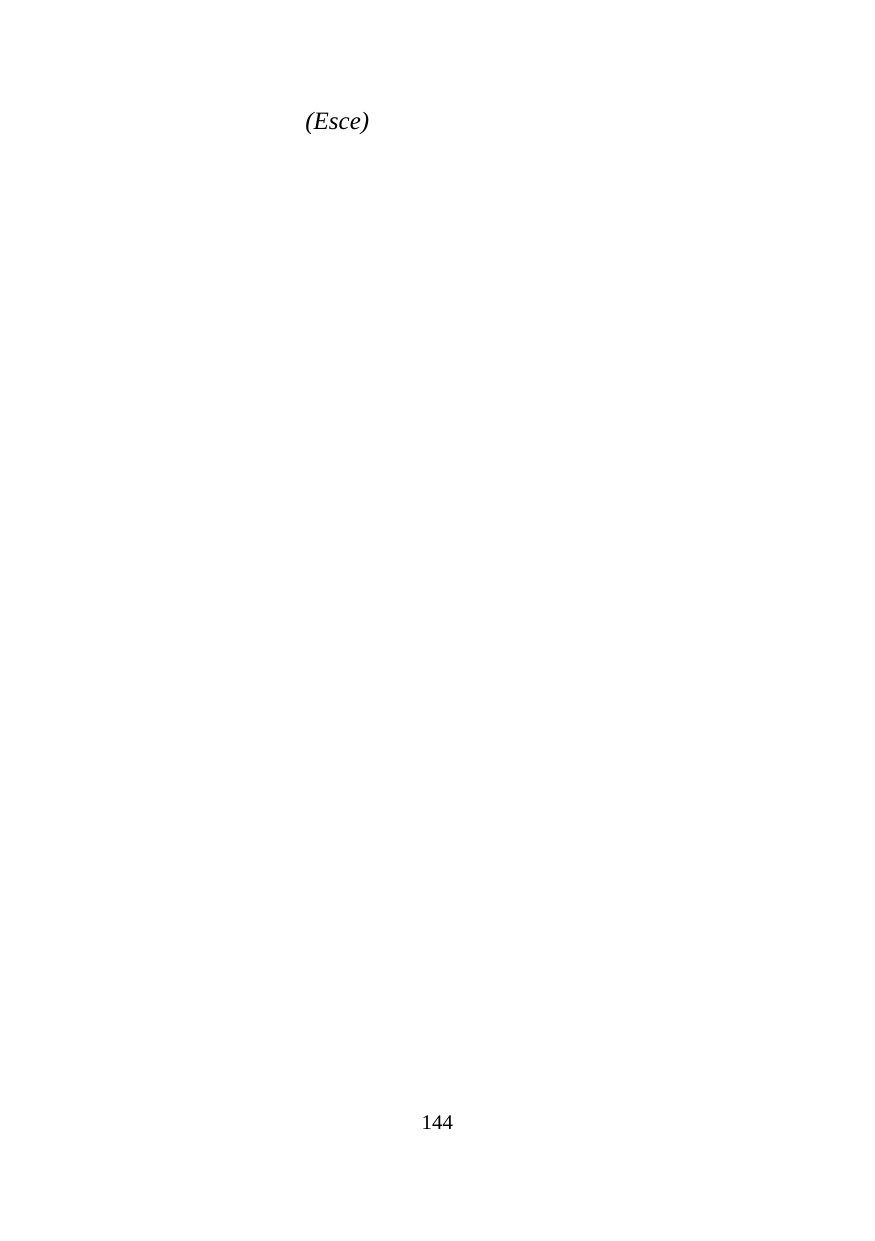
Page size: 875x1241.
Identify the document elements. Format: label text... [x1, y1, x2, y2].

table_cell (Esce) [298, 106, 768, 135]
table_cell [106, 106, 298, 135]
